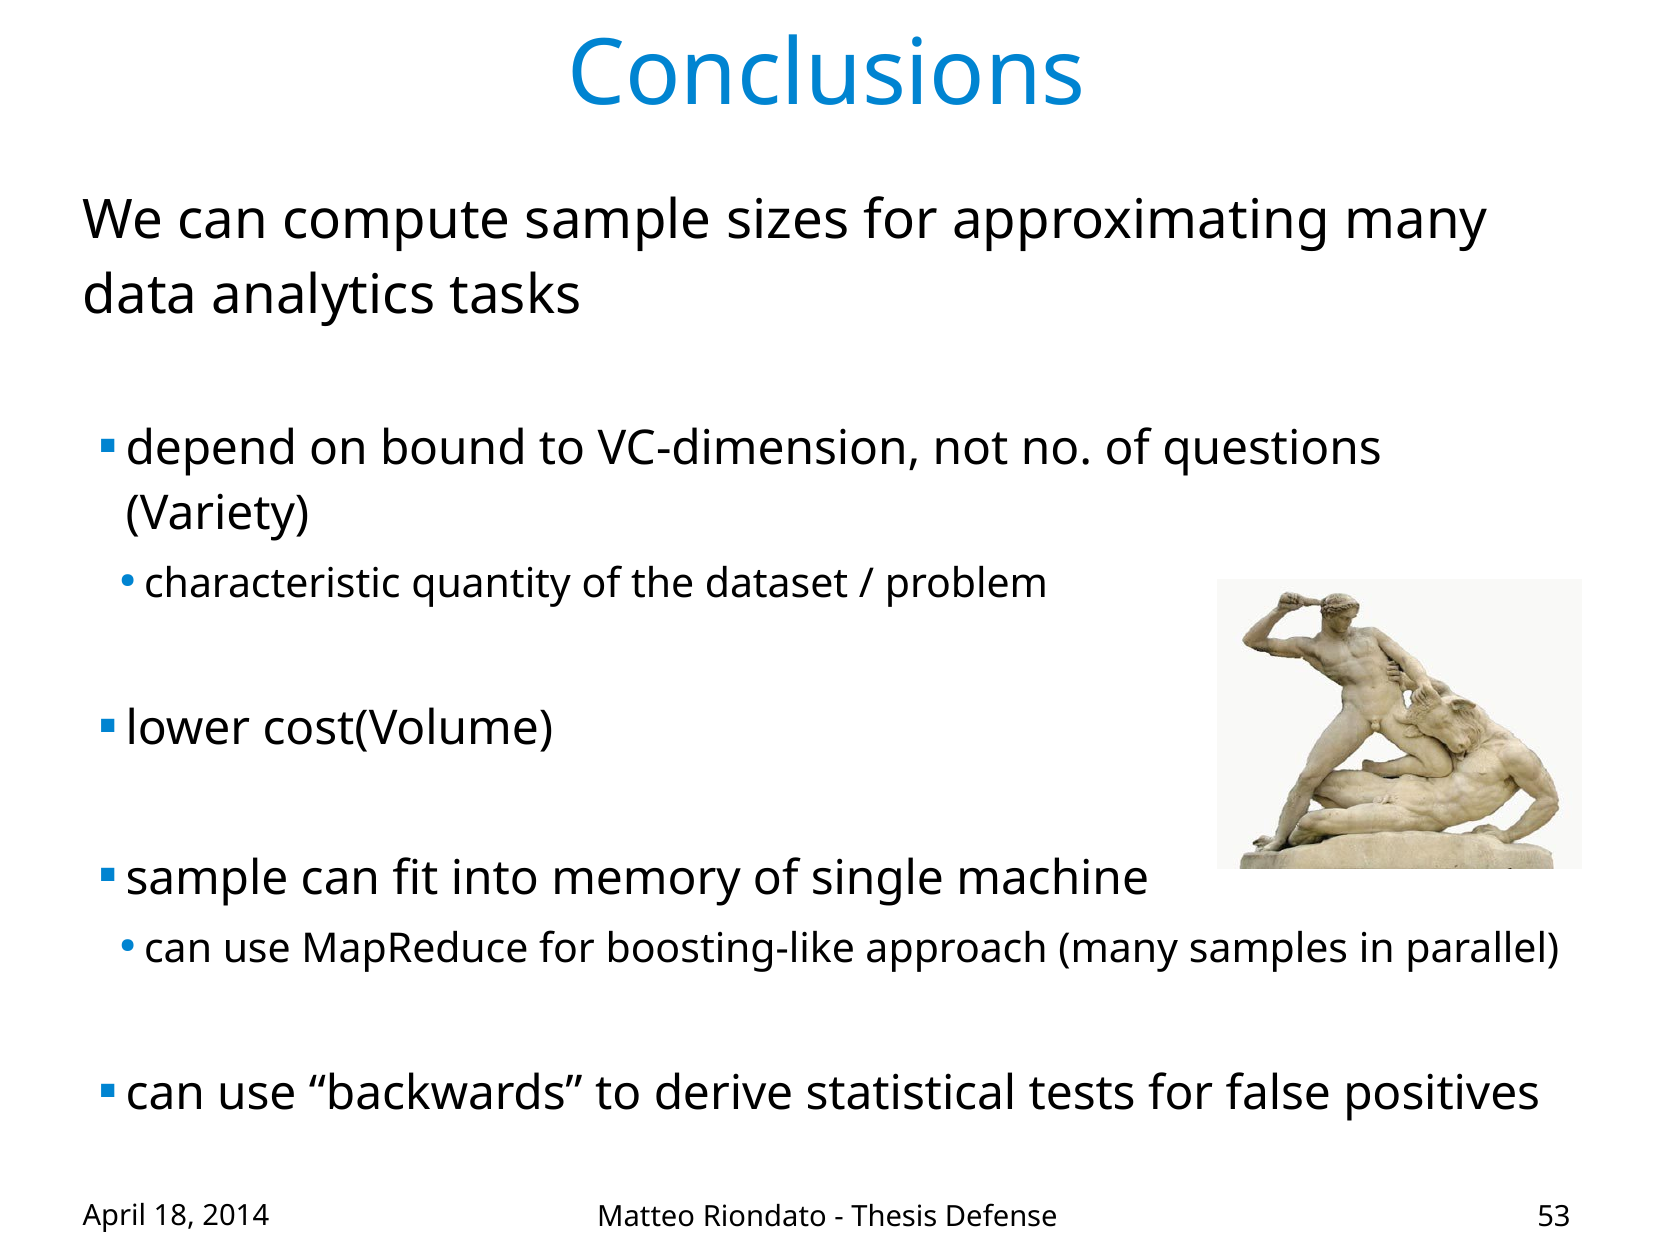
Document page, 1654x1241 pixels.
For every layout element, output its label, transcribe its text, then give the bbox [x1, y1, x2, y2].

title Conclusions [82, 0, 1571, 139]
picture [1217, 579, 1582, 869]
list We can compute sample sizes for approximating many data analytics tasks depend on bound to VC-dimension, not no. of questions (Variety) characteristic quantity of the dataset / problem lower cost(Volume) sample can fit into memory of single machine can use MapReduce for boosting-like approach (many samples in parallel) can use “backwards” to derive statistical tests for false positives [82, 180, 1571, 1186]
